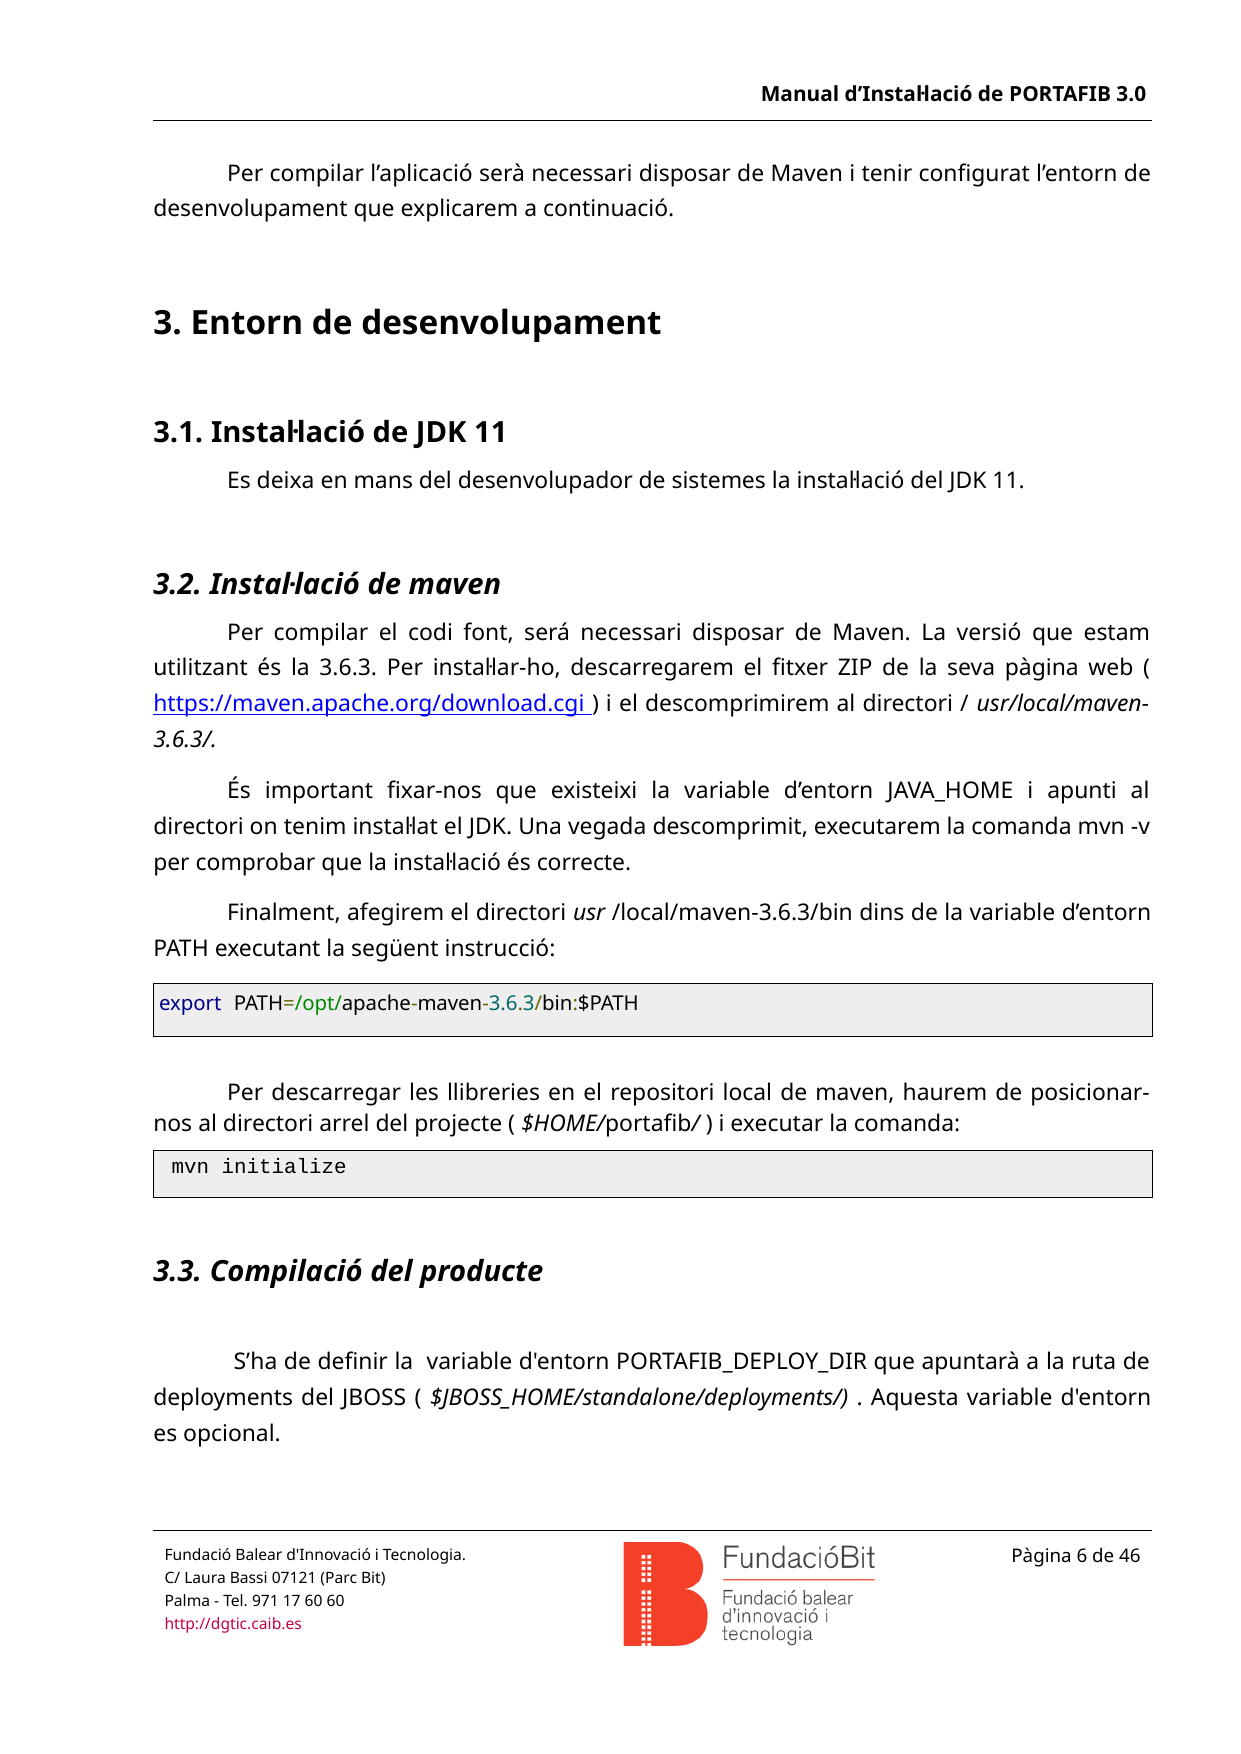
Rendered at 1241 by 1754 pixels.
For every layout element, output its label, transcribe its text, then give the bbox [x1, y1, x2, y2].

text Es deixa en mans del desenvolupador de sistemes la instal·lació del JDK 11. [153, 464, 1152, 495]
text Per compilar l’aplicació serà necessari disposar de Maven i tenir configurat l’entorn de desenvolupament que explicarem a continuació. [153, 156, 1152, 224]
subtitle Compilació del producte [153, 1250, 1152, 1290]
subtitle Instal·lació de maven [153, 563, 1152, 603]
text És important fixar-nos que existeixi la variable d’entorn JAVA_HOME i apunti al directori on tenim instal·lat el JDK. Una vegada descomprimit, executarem la comanda mvn -v per comprobar que la instal·lació és correcte. [153, 774, 1152, 877]
picture [623, 1542, 875, 1646]
table_header mvn initialize [154, 1151, 1152, 1197]
subtitle Entorn de desenvolupament [153, 299, 1152, 344]
text Per compilar el codi font, será necessari disposar de Maven. La versió que estam utilitzant és la 3.6.3. Per instal·lar-ho, descarregarem el fitxer ZIP de la seva pàgina web ( https://maven.apache.org/download.cgi ) i el descomprimirem al directori / usr/local/maven-3.6.3/. [153, 615, 1152, 754]
text S’ha de definir la variable d'entorn PORTAFIB_DEPLOY_DIR que apuntarà a la ruta de deployments del JBOSS ( $JBOSS_HOME/standalone/deployments/) . Aquesta variable d'entorn es opcional. [153, 1345, 1152, 1448]
subtitle Instal·lació de JDK 11 [153, 412, 1152, 451]
text Finalment, afegirem el directori usr /local/maven-3.6.3/bin dins de la variable d’entorn PATH executant la següent instrucció: [153, 896, 1152, 963]
text Per descarregar les llibreries en el repositori local de maven, haurem de posicionar-nos al directori arrel del projecte ( $HOME/portafib/ ) i executar la comanda: [153, 1076, 1152, 1138]
table_header export PATH=/opt/apache-maven-3.6.3/bin:$PATH [154, 984, 1152, 1036]
